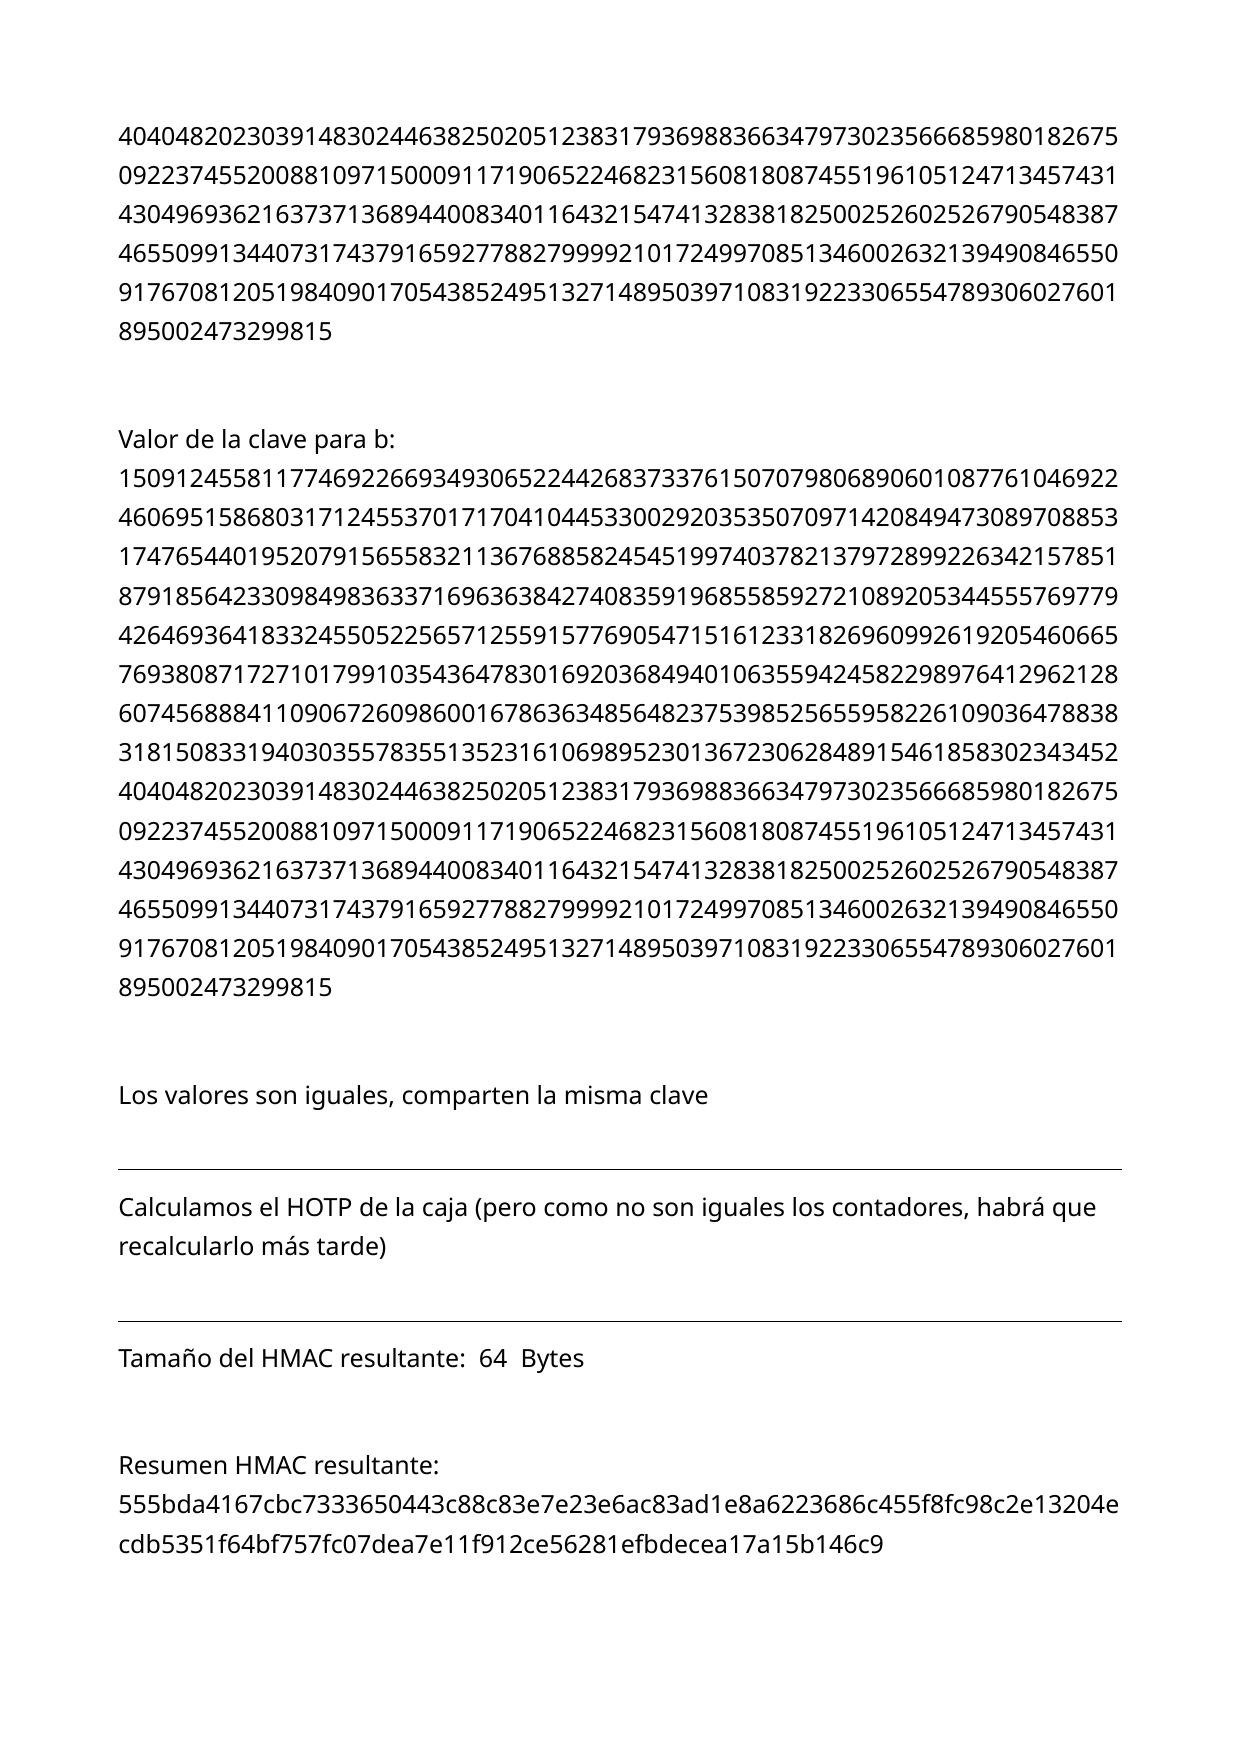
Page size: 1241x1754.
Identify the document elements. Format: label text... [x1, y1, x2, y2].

text 40404820230391483024463825020512383179369883663479730235666859801826750922374552008810971500091171906522468231560818087455196105124713457431430496936216373713689440083401164321547413283818250025260252679054838746550991344073174379165927788279999210172499708513460026321394908465509176708120519840901705438524951327148950397108319223306554789306027601895002473299815 [118, 118, 1122, 348]
text Calculamos el HOTP de la caja (pero como no son iguales los contadores, habrá que recalcularlo más tarde) [118, 1189, 1122, 1262]
text Valor de la clave para b: 1509124558117746922669349306522442683733761507079806890601087761046922460695158680317124553701717041044533002920353507097142084947308970885317476544019520791565583211367688582454519974037821379728992263421578518791856423309849836337169636384274083591968558592721089205344555769779426469364183324550522565712559157769054715161233182696099261920546066576938087172710179910354364783016920368494010635594245822989764129621286074568884110906726098600167863634856482375398525655958226109036478838318150833194030355783551352316106989523013672306284891546185830234345240404820230391483024463825020512383179369883663479730235666859801826750922374552008810971500091171906522468231560818087455196105124713457431430496936216373713689440083401164321547413283818250025260252679054838746550991344073174379165927788279999210172499708513460026321394908465509176708120519840901705438524951327148950397108319223306554789306027601895002473299815 [118, 421, 1122, 1004]
text Los valores son iguales, comparten la misma clave [118, 1077, 1122, 1111]
text Resumen HMAC resultante: 555bda4167cbc7333650443c88c83e7e23e6ac83ad1e8a6223686c455f8fc98c2e13204ecdb5351f64bf757fc07dea7e11f912ce56281efbdecea17a15b146c9 [118, 1448, 1122, 1560]
text Tamaño del HMAC resultante: 64 Bytes [118, 1340, 1122, 1374]
